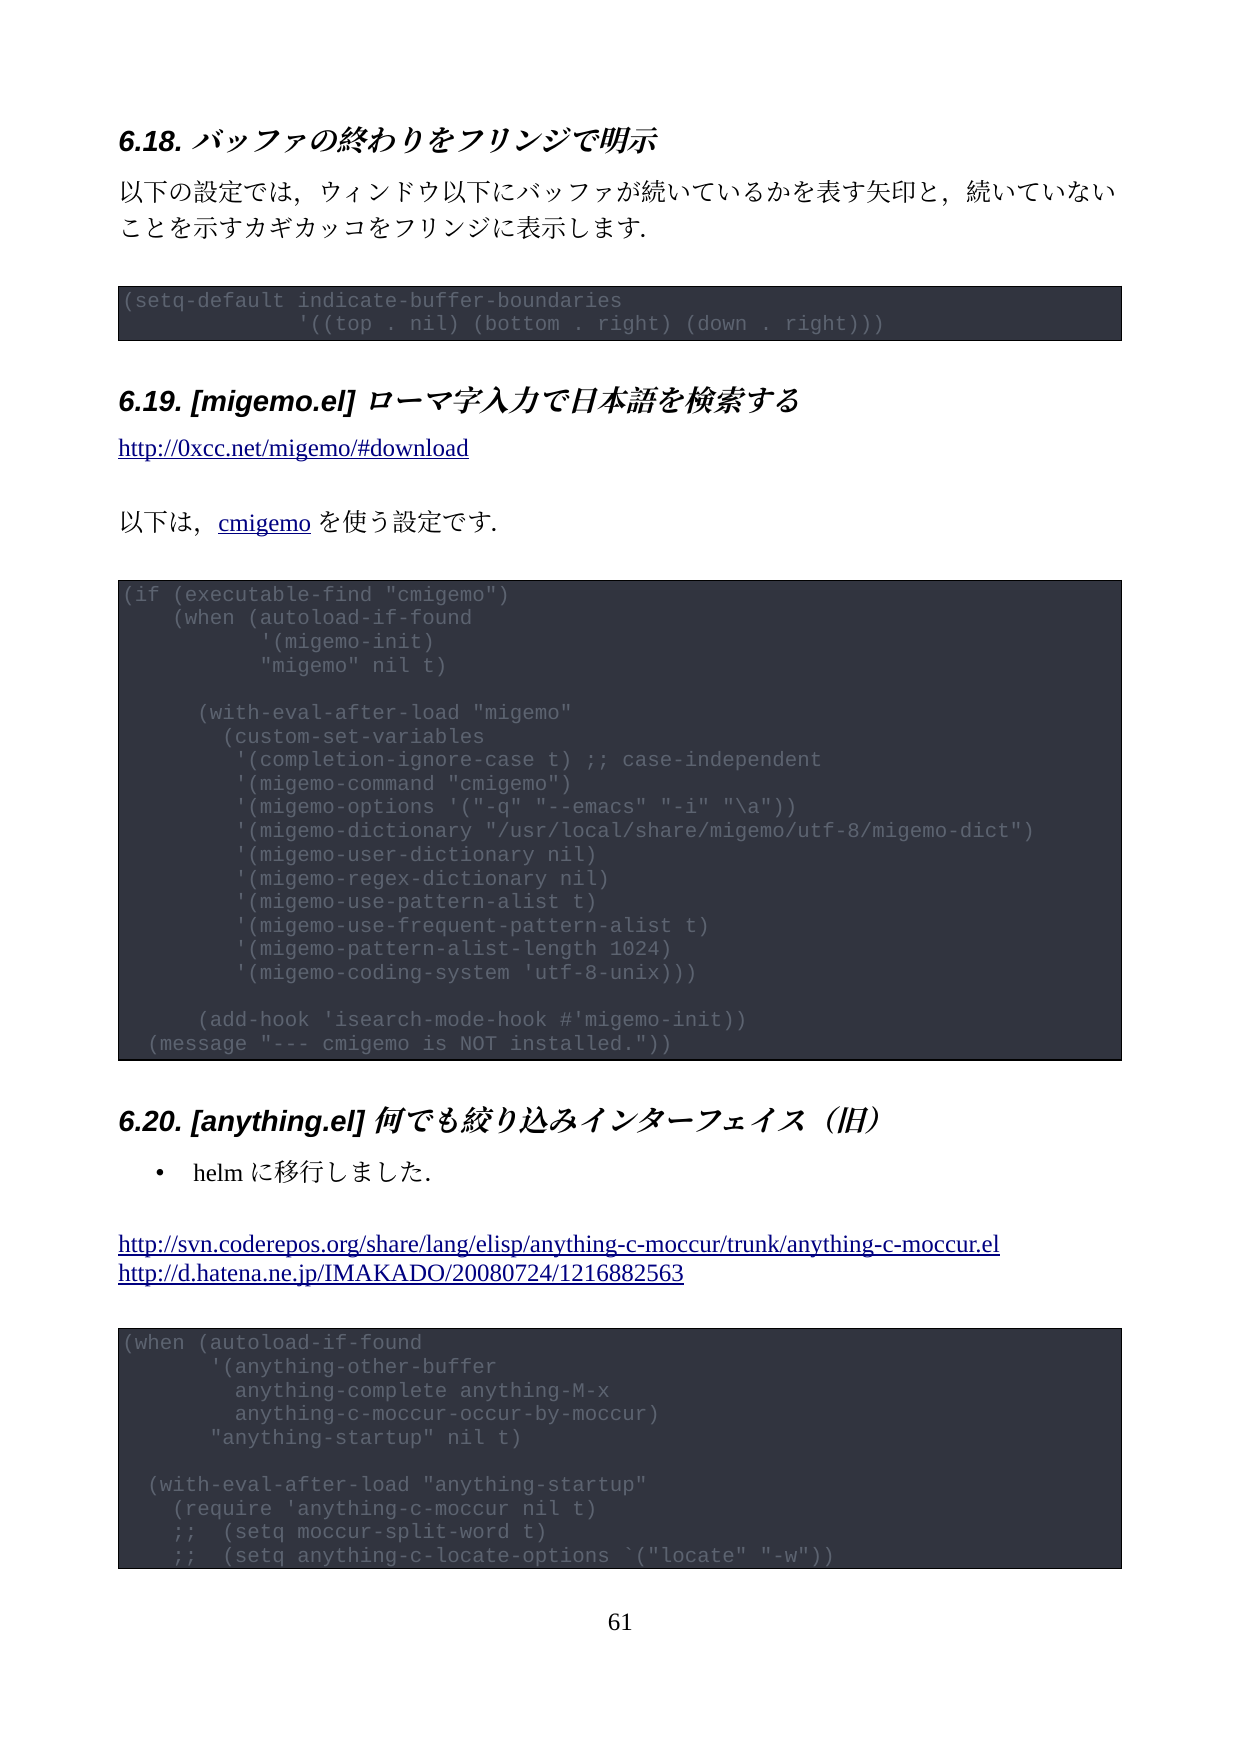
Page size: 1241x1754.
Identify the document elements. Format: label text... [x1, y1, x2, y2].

subtitle [migemo.el] ローマ字入力で日本語を検索する [118, 378, 1122, 420]
text '(migemo-options '("-q" "--emacs" "-i" "\a")) [119, 793, 1121, 816]
text ;; (setq anything-c-locate-options `("locate" "-w")) [119, 1541, 1121, 1568]
text (with-eval-after-load "anything-startup" [119, 1470, 1121, 1494]
text '(completion-ignore-case t) ;; case-independent [119, 745, 1121, 769]
text '(migemo-init) [119, 627, 1121, 651]
text '(migemo-use-frequent-pattern-alist t) [119, 911, 1121, 934]
text (when (autoload-if-found [119, 603, 1121, 627]
text anything-c-moccur-occur-by-moccur) [119, 1399, 1121, 1423]
text '((top . nil) (bottom . right) (down . right))) [119, 309, 1121, 340]
text http://0xcc.net/migemo/#download [118, 433, 1122, 490]
text (message "--- cmigemo is NOT installed.")) [119, 1029, 1121, 1059]
text '(migemo-coding-system 'utf-8-unix))) [119, 958, 1121, 982]
text "anything-startup" nil t) [119, 1423, 1121, 1447]
text (with-eval-after-load "migemo" [119, 698, 1121, 722]
text (custom-set-variables [119, 722, 1121, 745]
text "migemo" nil t) [119, 651, 1121, 674]
text 以下の設定では，ウィンドウ以下にバッファが続いているかを表す矢印と，続いていないことを示すカギカッコをフリンジに表示します． [118, 172, 1122, 273]
text http://svn.coderepos.org/share/lang/elisp/anything-c-moccur/trunk/anything-c-moccur.el http://d.hatena.ne.jp/IMAKADO/20080724/1216882563 [118, 1229, 1122, 1316]
text '(migemo-user-dictionary nil) [119, 840, 1121, 863]
text '(migemo-regex-dictionary nil) [119, 863, 1121, 887]
text (if (executable-find "cmigemo") [119, 581, 1121, 603]
text '(migemo-pattern-alist-length 1024) [119, 934, 1121, 958]
text (when (autoload-if-found [119, 1329, 1121, 1352]
text 以下は，cmigemo を使う設定です． [118, 503, 1122, 567]
text '(migemo-use-pattern-alist t) [119, 887, 1121, 911]
list helm に移行しました． [156, 1152, 1122, 1217]
text ;; (setq moccur-split-word t) [119, 1517, 1121, 1541]
text (require 'anything-c-moccur nil t) [119, 1494, 1121, 1517]
text '(anything-other-buffer [119, 1352, 1121, 1376]
text (add-hook 'isearch-mode-hook #'migemo-init)) [119, 1005, 1121, 1029]
text '(migemo-dictionary "/usr/local/share/migemo/utf-8/migemo-dict") [119, 816, 1121, 840]
text '(migemo-command "cmigemo") [119, 769, 1121, 793]
subtitle [anything.el] 何でも絞り込みインターフェイス（旧） [118, 1098, 1122, 1140]
subtitle バッファの終わりをフリンジで明示 [118, 118, 1122, 160]
text anything-complete anything-M-x [119, 1376, 1121, 1399]
text (setq-default indicate-buffer-boundaries [119, 287, 1121, 309]
